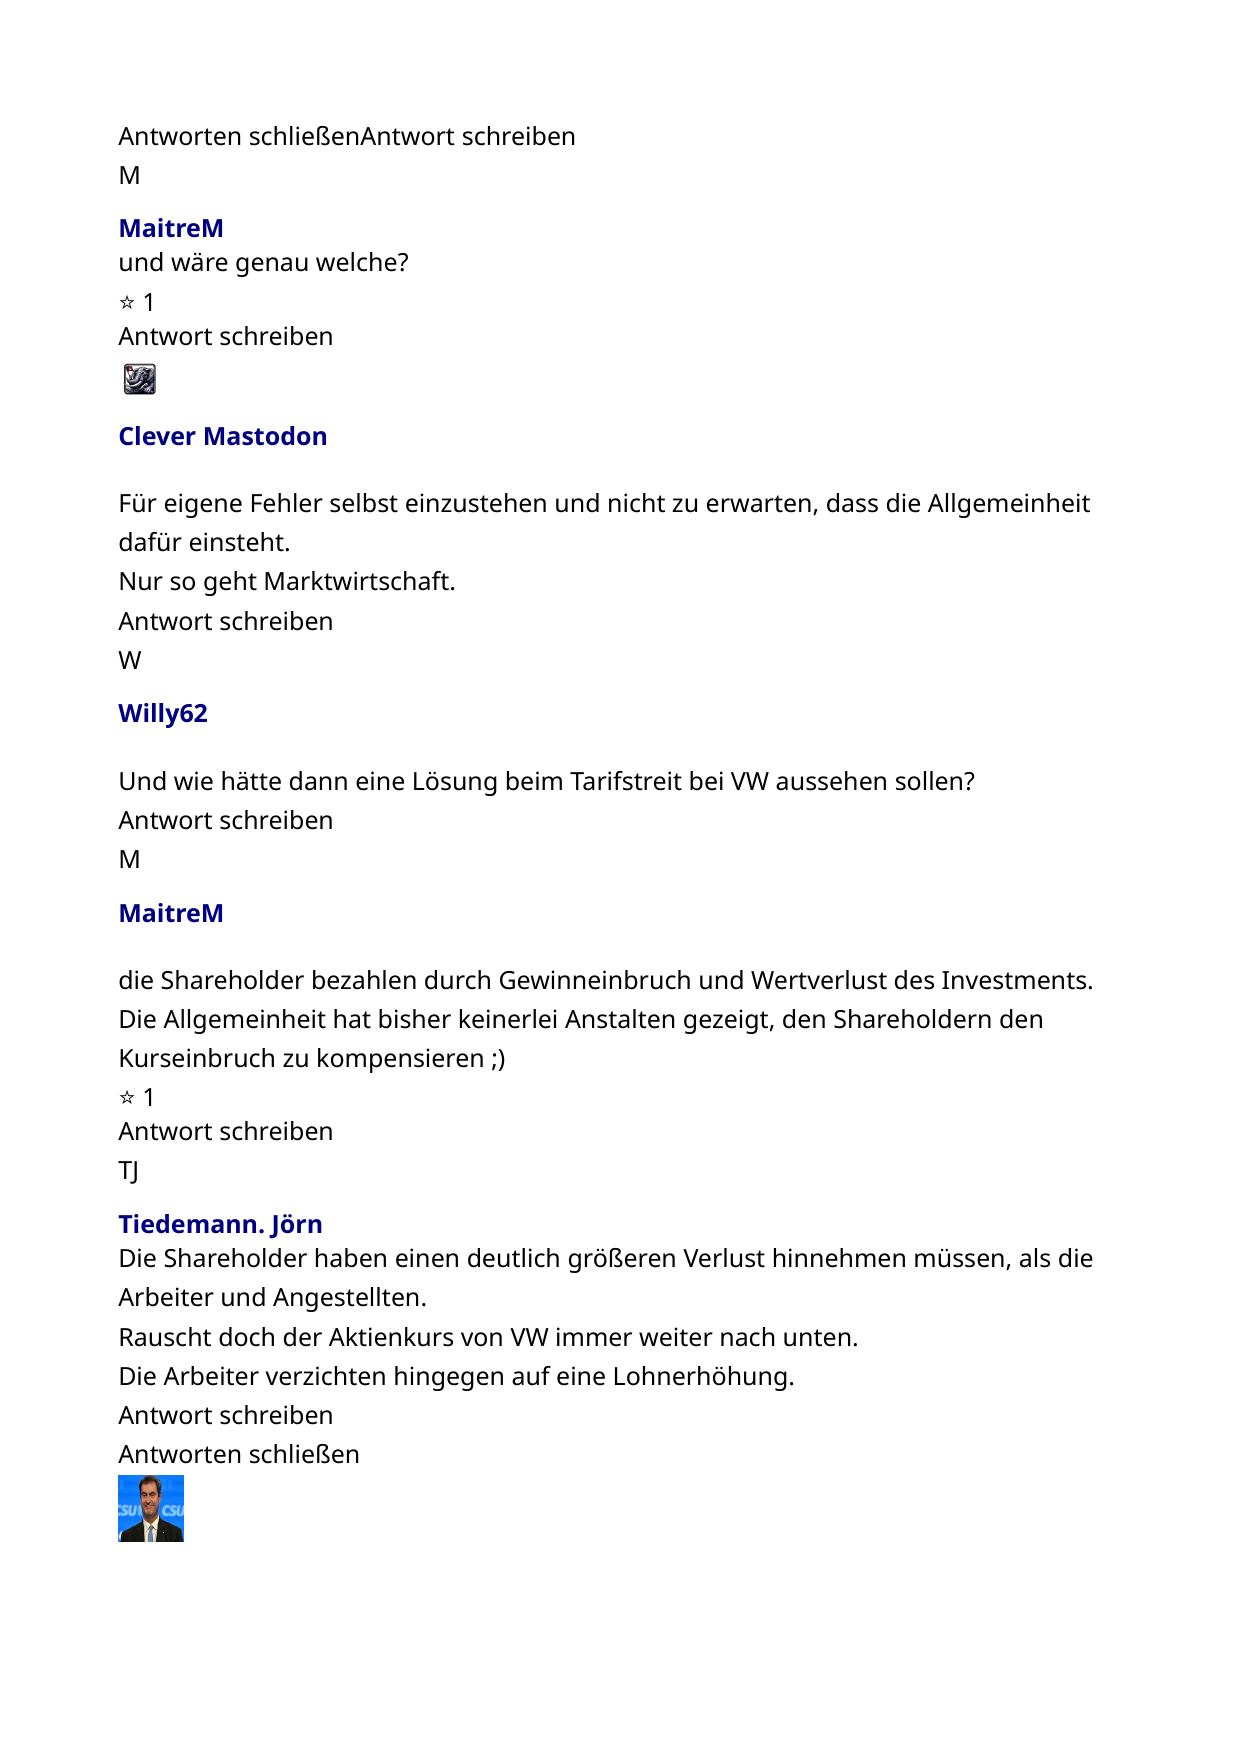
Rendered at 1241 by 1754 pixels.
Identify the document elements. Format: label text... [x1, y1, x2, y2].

subtitle MaitreM [118, 895, 1122, 929]
text ⭐️ 1 [118, 1080, 1122, 1114]
text Nur so geht Marktwirtschaft. [118, 564, 1122, 598]
text TJ [118, 1153, 1122, 1187]
text Antworten schließen [118, 1437, 1122, 1471]
subtitle Willy62 [118, 696, 1122, 730]
subtitle MaitreM [118, 211, 1122, 245]
text Antwort schreiben [118, 802, 1122, 836]
text Rauscht doch der Aktienkurs von VW immer weiter nach unten. [118, 1319, 1122, 1353]
picture [118, 1475, 184, 1542]
text die Shareholder bezahlen durch Gewinneinbruch und Wertverlust des Investments. Die Allgemeinheit hat bisher keinerlei Anstalten gezeigt, den Shareholdern den Kurseinbruch zu kompensieren ;) [118, 962, 1122, 1075]
text und wäre genau welche? [118, 245, 1122, 279]
text ⭐️ 1 [118, 284, 1122, 318]
text Für eigene Fehler selbst einzustehen und nicht zu erwarten, dass die Allgemeinheit dafür einsteht. [118, 486, 1122, 559]
subtitle Tiedemann. Jörn [118, 1207, 1122, 1241]
text Antwort schreiben [118, 1397, 1122, 1432]
text Antwort schreiben [118, 1114, 1122, 1148]
subtitle Clever Mastodon [118, 418, 1122, 453]
text M [118, 841, 1122, 876]
text M [118, 157, 1122, 191]
picture [118, 357, 161, 400]
text Und wie hätte dann eine Lösung beim Tarifstreit bei VW aussehen sollen? [118, 763, 1122, 797]
text W [118, 642, 1122, 676]
text Die Arbeiter verzichten hingegen auf eine Lohnerhöhung. [118, 1358, 1122, 1392]
text Antwort schreiben [118, 603, 1122, 637]
text Die Shareholder haben einen deutlich größeren Verlust hinnehmen müssen, als die Arbeiter und Angestellten. [118, 1241, 1122, 1314]
text Antworten schließenAntwort schreiben [118, 118, 1122, 152]
text Antwort schreiben [118, 318, 1122, 352]
